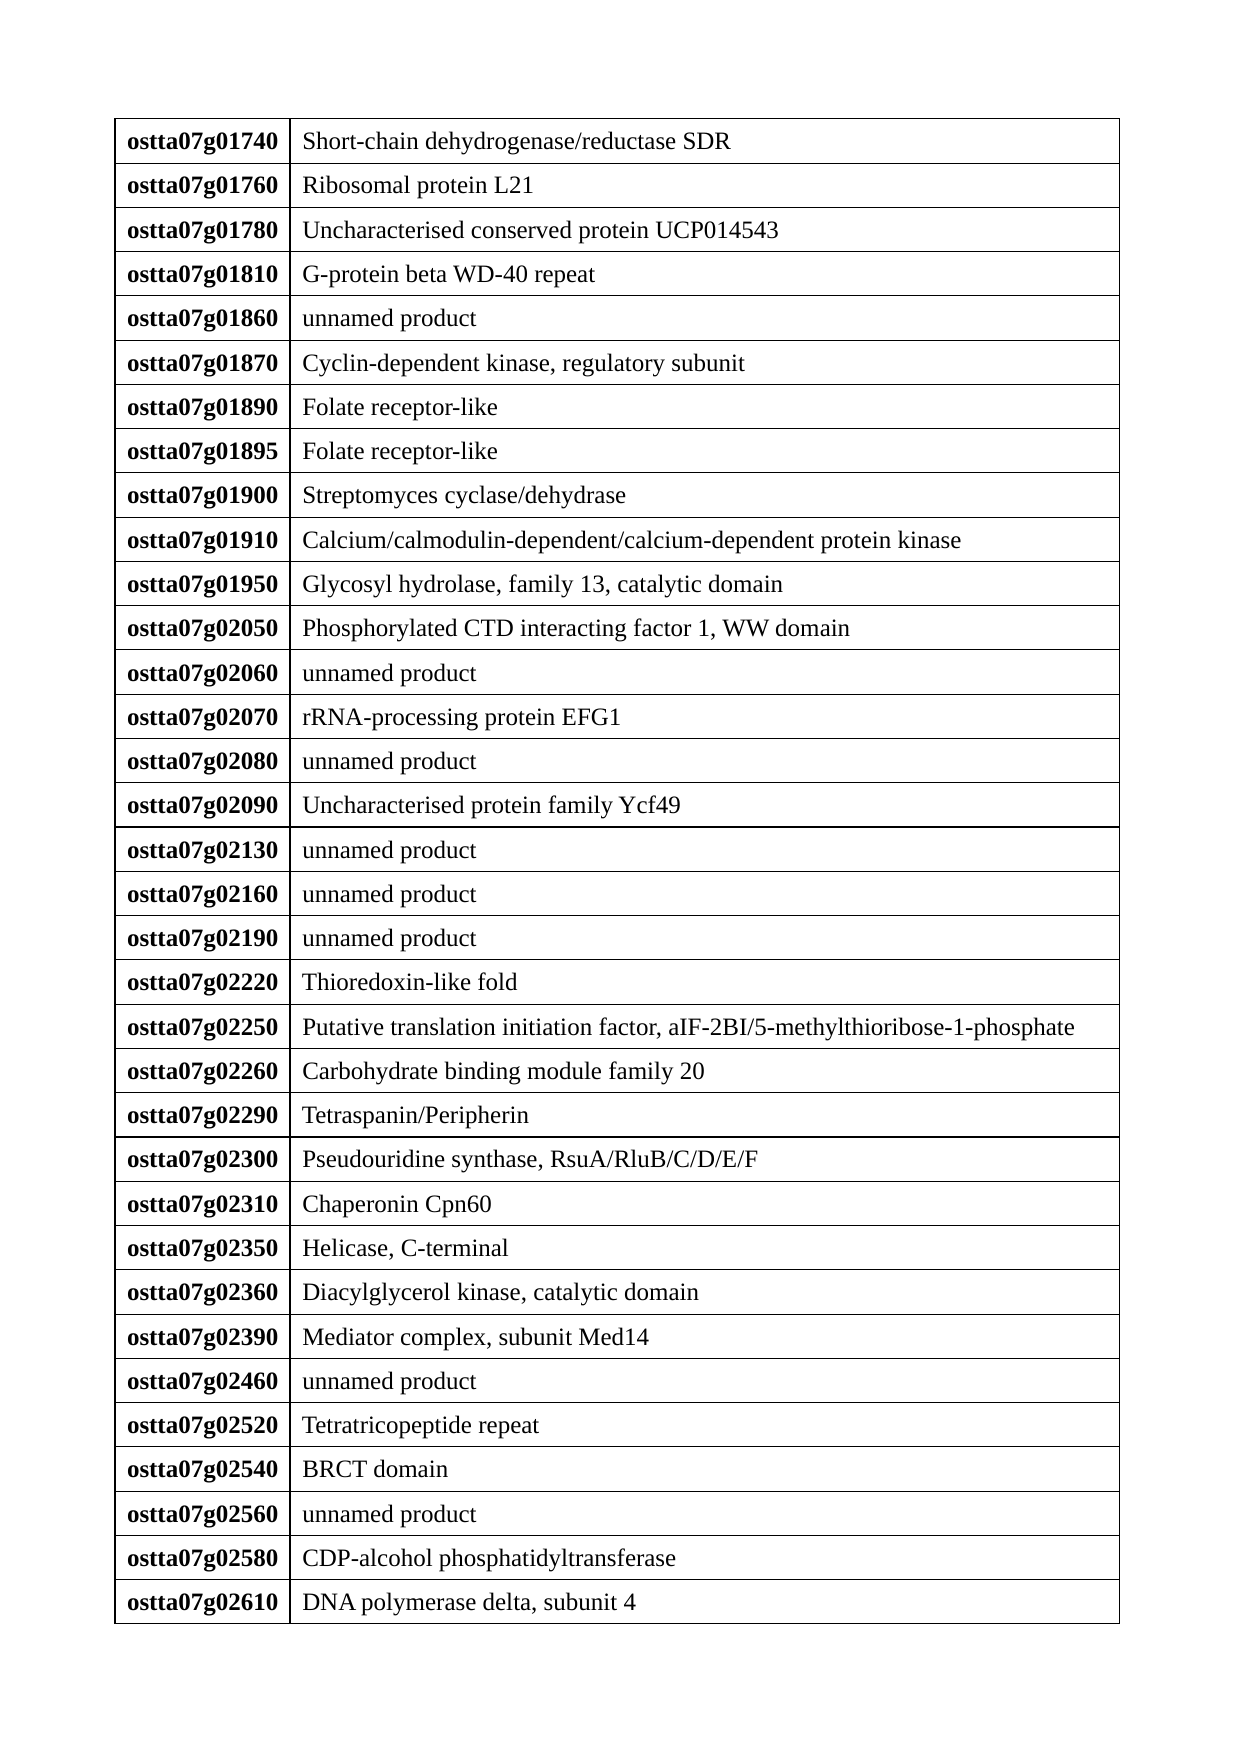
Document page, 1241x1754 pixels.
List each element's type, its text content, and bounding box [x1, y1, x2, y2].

table_cell ostta07g02540 [116, 1447, 289, 1491]
table_cell ostta07g02390 [116, 1315, 289, 1358]
table_cell unnamed product [291, 296, 1119, 339]
table_cell Mediator complex, subunit Med14 [291, 1315, 1119, 1358]
table_cell Pseudouridine synthase, RsuA/RluB/C/D/E/F [291, 1138, 1119, 1181]
table_cell ostta07g02260 [116, 1049, 289, 1092]
table_cell ostta07g01950 [116, 562, 289, 605]
table_cell Carbohydrate binding module family 20 [291, 1049, 1119, 1092]
table_cell unnamed product [291, 828, 1119, 871]
table_cell ostta07g02060 [116, 650, 289, 694]
table_cell unnamed product [291, 916, 1119, 959]
table_cell ostta07g01860 [116, 296, 289, 339]
table_cell ostta07g02460 [116, 1359, 289, 1402]
table_cell ostta07g01910 [116, 518, 289, 561]
table_cell ostta07g01900 [116, 473, 289, 517]
table_cell ostta07g01890 [116, 385, 289, 428]
table_cell ostta07g02090 [116, 783, 289, 826]
table_cell ostta07g01760 [116, 164, 289, 207]
table_cell ostta07g01740 [116, 119, 289, 162]
table_cell Uncharacterised conserved protein UCP014543 [291, 208, 1119, 251]
table_cell ostta07g02250 [116, 1005, 289, 1048]
table_cell Folate receptor-like [291, 429, 1119, 472]
table_cell ostta07g02130 [116, 828, 289, 871]
table_cell Tetratricopeptide repeat [291, 1403, 1119, 1446]
table_cell ostta07g02300 [116, 1138, 289, 1181]
table_cell G-protein beta WD-40 repeat [291, 252, 1119, 295]
table_cell unnamed product [291, 872, 1119, 915]
table_cell ostta07g01895 [116, 429, 289, 472]
table_cell ostta07g02520 [116, 1403, 289, 1446]
table_cell ostta07g02080 [116, 739, 289, 782]
table_cell unnamed product [291, 1359, 1119, 1402]
table_cell Uncharacterised protein family Ycf49 [291, 783, 1119, 826]
table_cell ostta07g02580 [116, 1536, 289, 1579]
table_cell Folate receptor-like [291, 385, 1119, 428]
table_cell ostta07g02160 [116, 872, 289, 915]
table_cell BRCT domain [291, 1447, 1119, 1491]
table_cell CDP-alcohol phosphatidyltransferase [291, 1536, 1119, 1579]
table_cell DNA polymerase delta, subunit 4 [291, 1580, 1119, 1623]
table_cell Short-chain dehydrogenase/reductase SDR [291, 119, 1119, 162]
table_cell ostta07g02310 [116, 1182, 289, 1225]
table_cell ostta07g01810 [116, 252, 289, 295]
table_cell ostta07g01870 [116, 341, 289, 384]
table_cell unnamed product [291, 739, 1119, 782]
table_cell Cyclin-dependent kinase, regulatory subunit [291, 341, 1119, 384]
table_cell Tetraspanin/Peripherin [291, 1093, 1119, 1136]
table_cell ostta07g02070 [116, 695, 289, 738]
table_cell Thioredoxin-like fold [291, 960, 1119, 1003]
table_cell Calcium/calmodulin-dependent/calcium-dependent protein kinase [291, 518, 1119, 561]
table_cell ostta07g02220 [116, 960, 289, 1003]
table_cell Helicase, C-terminal [291, 1226, 1119, 1269]
table_cell ostta07g02050 [116, 606, 289, 649]
table_cell ostta07g02610 [116, 1580, 289, 1623]
table_cell Diacylglycerol kinase, catalytic domain [291, 1270, 1119, 1313]
table_cell ostta07g02360 [116, 1270, 289, 1313]
table_cell Putative translation initiation factor, aIF-2BI/5-methylthioribose-1-phosphate [291, 1005, 1119, 1048]
table_cell ostta07g02560 [116, 1492, 289, 1535]
table_cell Glycosyl hydrolase, family 13, catalytic domain [291, 562, 1119, 605]
table_cell ostta07g02190 [116, 916, 289, 959]
table_cell Chaperonin Cpn60 [291, 1182, 1119, 1225]
table_cell Streptomyces cyclase/dehydrase [291, 473, 1119, 517]
table_cell ostta07g02350 [116, 1226, 289, 1269]
table_cell unnamed product [291, 650, 1119, 694]
table_cell Ribosomal protein L21 [291, 164, 1119, 207]
table_cell unnamed product [291, 1492, 1119, 1535]
table_cell Phosphorylated CTD interacting factor 1, WW domain [291, 606, 1119, 649]
table_cell ostta07g02290 [116, 1093, 289, 1136]
table_cell ostta07g01780 [116, 208, 289, 251]
table_cell rRNA-processing protein EFG1 [291, 695, 1119, 738]
